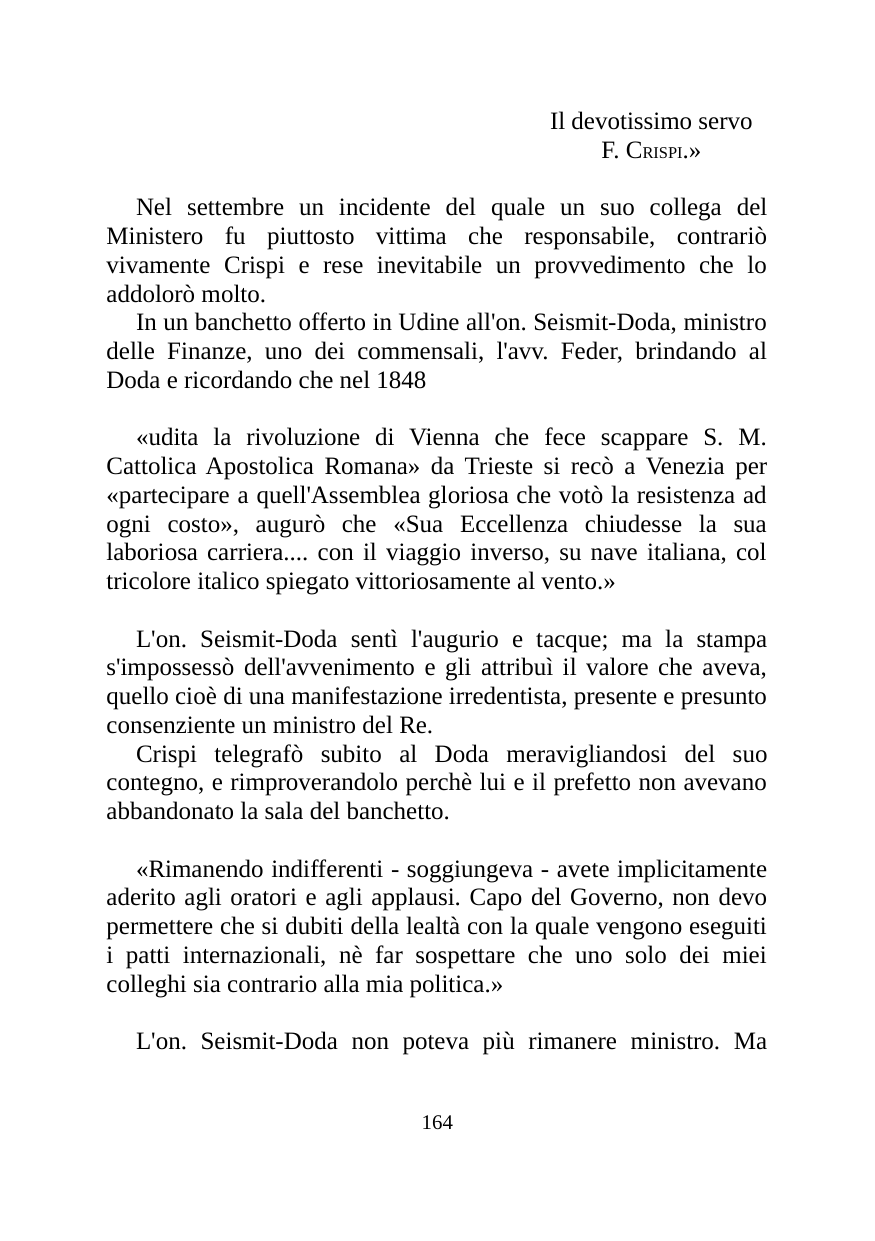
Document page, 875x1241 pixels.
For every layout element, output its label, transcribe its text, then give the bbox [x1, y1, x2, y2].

text Nel settembre un incidente del quale un suo collega del Ministero fu piuttosto vittima che responsabile, contrariò vivamente Crispi e rese inevitabile un provvedimento che lo addolorò molto. [106, 192, 768, 307]
text F. Crispi.» [534, 135, 768, 164]
text «udita la rivoluzione di Vienna che fece scappare S. M. Cattolica Apostolica Romana» da Trieste si recò a Venezia per «partecipare a quell'Assemblea gloriosa che votò la resistenza ad ogni costo», augurò che «Sua Eccellenza chiudesse la sua laboriosa carriera.... con il viaggio inverso, su nave italiana, col tricolore italico spiegato vittoriosamente al vento.» [106, 422, 768, 595]
text L'on. Seismit-Doda sentì l'augurio e tacque; ma la stampa s'impossessò dell'avvenimento e gli attribuì il valore che aveva, quello cioè di una manifestazione irredentista, presente e presunto consenziente un ministro del Re. [106, 624, 768, 739]
text Crispi telegrafò subito al Doda meravigliandosi del suo contegno, e rimproverandolo perchè lui e il prefetto non avevano abbandonato la sala del banchetto. [106, 739, 768, 825]
text «Rimanendo indifferenti - soggiungeva - avete implicitamente aderito agli oratori e agli applausi. Capo del Governo, non devo permettere che si dubiti della lealtà con la quale vengono eseguiti i patti internazionali, nè far sospettare che uno solo dei miei colleghi sia contrario alla mia politica.» [106, 854, 768, 997]
text L'on. Seismit-Doda non poteva più rimanere ministro. Ma [106, 1026, 768, 1055]
text In un banchetto offerto in Udine all'on. Seismit-Doda, ministro delle Finanze, uno dei commensali, l'avv. Feder, brindando al Doda e ricordando che nel 1848 [106, 307, 768, 394]
text Il devotissimo servo [534, 106, 768, 135]
